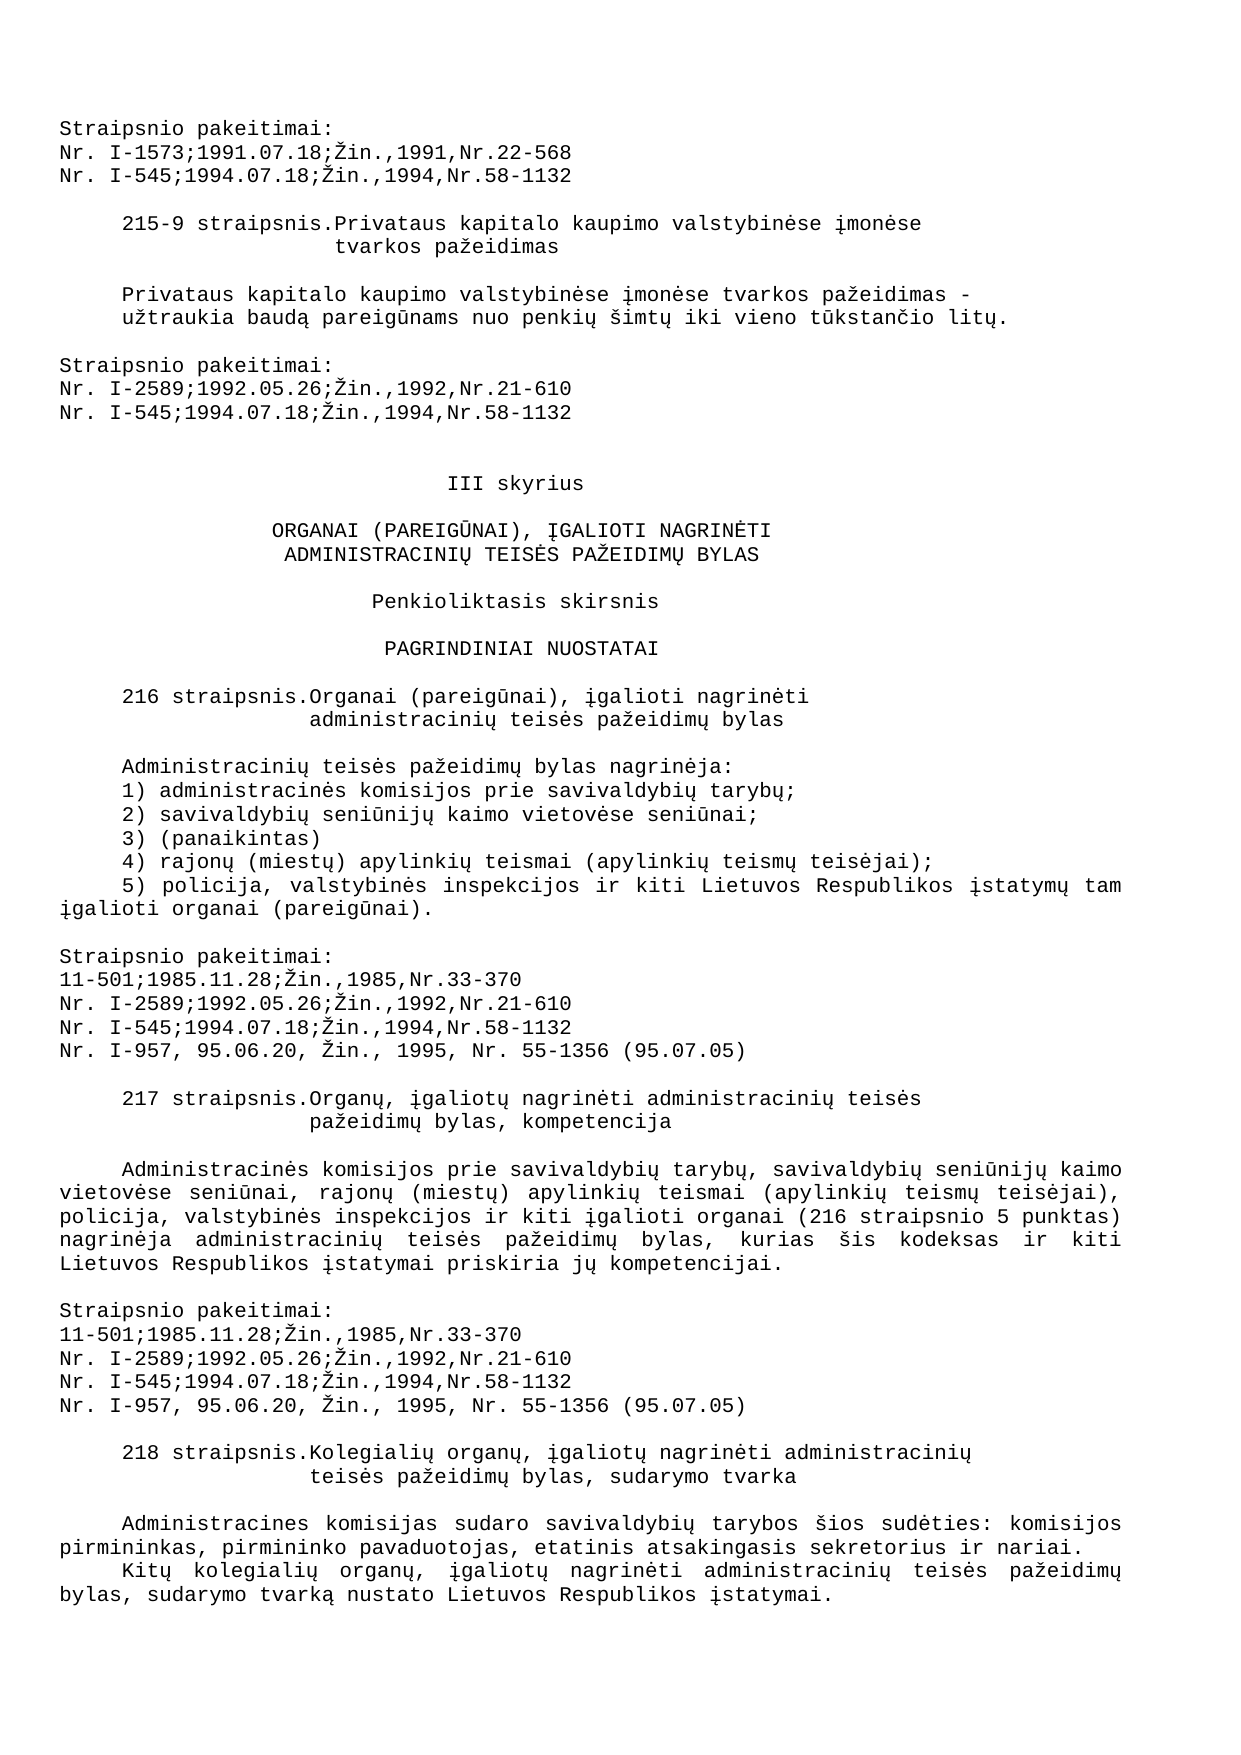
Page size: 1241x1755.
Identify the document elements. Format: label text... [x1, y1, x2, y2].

text Straipsnio pakeitimai: [59, 354, 1122, 378]
text 11-501;1985.11.28;Žin.,1985,Nr.33-370 [59, 1324, 1122, 1348]
text 1) administracinės komisijos prie savivaldybių tarybų; [59, 780, 1122, 804]
text Nr. I-545;1994.07.18;Žin.,1994,Nr.58-1132 [59, 1017, 1122, 1040]
text Nr. I-545;1994.07.18;Žin.,1994,Nr.58-1132 [59, 1371, 1122, 1395]
text Straipsnio pakeitimai: [59, 1300, 1122, 1324]
text Straipsnio pakeitimai: [59, 118, 1122, 142]
text Penkioliktasis skirsnis [59, 591, 1122, 615]
text 215-9 straipsnis.Privataus kapitalo kaupimo valstybinėse įmonėse [59, 213, 1122, 236]
text Straipsnio pakeitimai: [59, 946, 1122, 969]
text administracinių teisės pažeidimų bylas [59, 709, 1122, 733]
text 5) policija, valstybinės inspekcijos ir kiti Lietuvos Respublikos įstatymų tam įgalioti organai (pareigūnai). [59, 875, 1122, 922]
text Nr. I-2589;1992.05.26;Žin.,1992,Nr.21-610 [59, 378, 1122, 402]
text užtraukia baudą pareigūnams nuo penkių šimtų iki vieno tūkstančio litų. [59, 307, 1122, 331]
text ORGANAI (PAREIGŪNAI), ĮGALIOTI NAGRINĖTI [59, 520, 1122, 544]
text ADMINISTRACINIŲ TEISĖS PAŽEIDIMŲ BYLAS [59, 544, 1122, 567]
text pažeidimų bylas, kompetencija [59, 1111, 1122, 1135]
text Kitų kolegialių organų, įgaliotų nagrinėti administracinių teisės pažeidimų bylas, sudarymo tvarką nustato Lietuvos Respublikos įstatymai. [59, 1561, 1122, 1608]
text Nr. I-957, 95.06.20, Žin., 1995, Nr. 55-1356 (95.07.05) [59, 1395, 1122, 1419]
text tvarkos pažeidimas [59, 236, 1122, 260]
text Administracinių teisės pažeidimų bylas nagrinėja: [59, 757, 1122, 780]
text III skyrius [59, 473, 1122, 496]
text 4) rajonų (miestų) apylinkių teismai (apylinkių teismų teisėjai); [59, 851, 1122, 875]
text teisės pažeidimų bylas, sudarymo tvarka [59, 1466, 1122, 1489]
text Administracinės komisijos prie savivaldybių tarybų, savivaldybių seniūnijų kaimo vietovėse seniūnai, rajonų (miestų) apylinkių teismai (apylinkių teismų teisėjai), policija, valstybinės inspekcijos ir kiti įgalioti organai (216 straipsnio 5 punktas) nagrinėja administracinių teisės pažeidimų bylas, kurias šis kodeksas ir kiti Lietuvos Respublikos įstatymai priskiria jų kompetencijai. [59, 1158, 1122, 1277]
text Nr. I-1573;1991.07.18;Žin.,1991,Nr.22-568 [59, 142, 1122, 165]
text Administracines komisijas sudaro savivaldybių tarybos šios sudėties: komisijos pirmininkas, pirmininko pavaduotojas, etatinis atsakingasis sekretorius ir nariai. [59, 1513, 1122, 1561]
text Nr. I-545;1994.07.18;Žin.,1994,Nr.58-1132 [59, 165, 1122, 189]
text 2) savivaldybių seniūnijų kaimo vietovėse seniūnai; [59, 804, 1122, 827]
text 216 straipsnis.Organai (pareigūnai), įgalioti nagrinėti [59, 686, 1122, 709]
text PAGRINDINIAI NUOSTATAI [59, 638, 1122, 662]
text Nr. I-2589;1992.05.26;Žin.,1992,Nr.21-610 [59, 1348, 1122, 1371]
text Nr. I-957, 95.06.20, Žin., 1995, Nr. 55-1356 (95.07.05) [59, 1040, 1122, 1064]
text Nr. I-545;1994.07.18;Žin.,1994,Nr.58-1132 [59, 402, 1122, 426]
text 11-501;1985.11.28;Žin.,1985,Nr.33-370 [59, 969, 1122, 993]
text Privataus kapitalo kaupimo valstybinėse įmonėse tvarkos pažeidimas - [59, 284, 1122, 307]
text 3) (panaikintas) [59, 827, 1122, 851]
text 218 straipsnis.Kolegialių organų, įgaliotų nagrinėti administracinių [59, 1442, 1122, 1466]
text 217 straipsnis.Organų, įgaliotų nagrinėti administracinių teisės [59, 1088, 1122, 1111]
text Nr. I-2589;1992.05.26;Žin.,1992,Nr.21-610 [59, 993, 1122, 1017]
